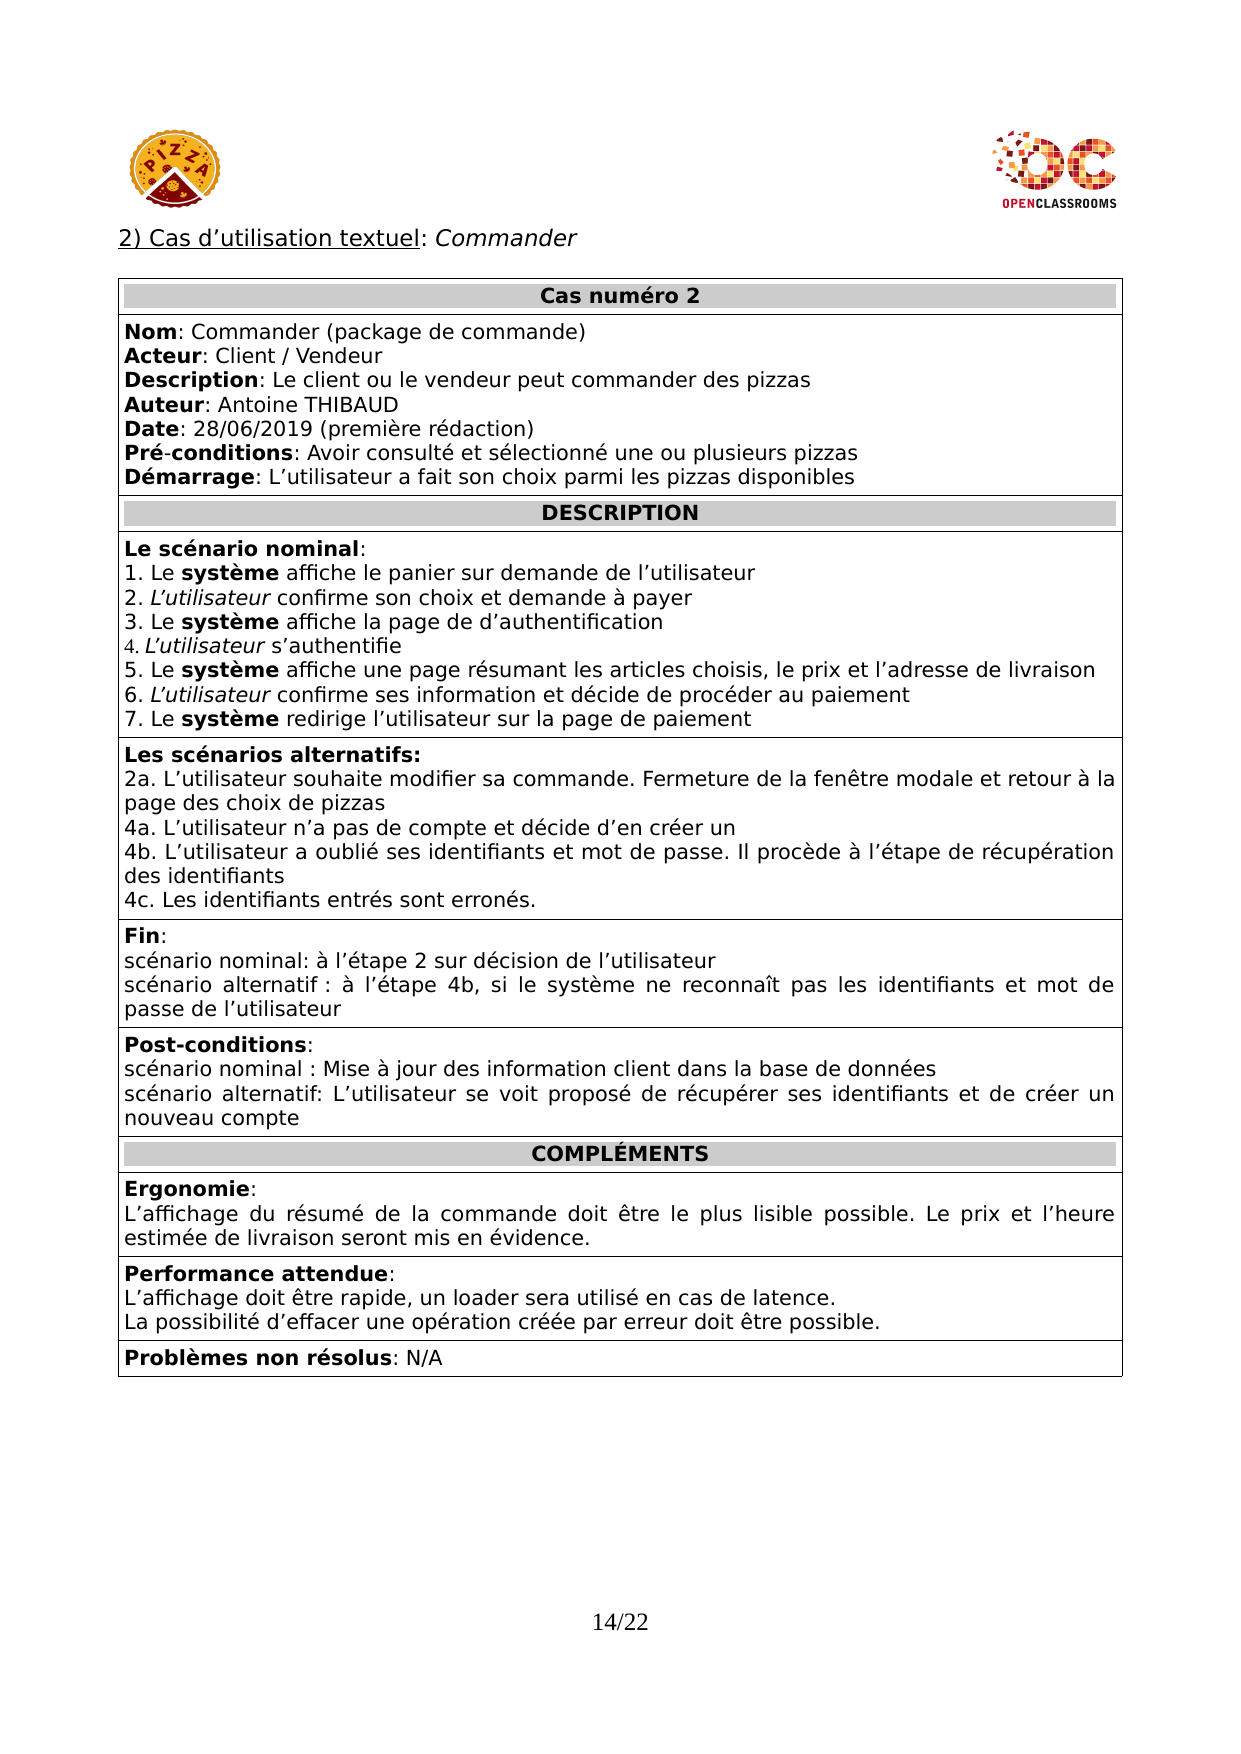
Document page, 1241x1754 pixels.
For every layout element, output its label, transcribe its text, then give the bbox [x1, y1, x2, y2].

text 2) Cas d’utilisation textuel: Commander [118, 225, 1122, 251]
table_cell Ergonomie: L’affichage du résumé de la commande doit être le plus lisible possible. Le prix et l’heure estimée de livraison seront mis en évidence. [119, 1173, 1122, 1256]
table_cell Fin: scénario nominal: à l’étape 2 sur décision de l’utilisateur scénario alternatif : à l’étape 4b, si le système ne reconnaît pas les identifiants et mot de passe de l’utilisateur [119, 920, 1122, 1027]
table_cell Problèmes non résolus: N/A [119, 1341, 1122, 1376]
picture [987, 122, 1121, 216]
table_cell Performance attendue: L’affichage doit être rapide, un loader sera utilisé en cas de latence. La possibilité d’effacer une opération créée par erreur doit être possible. [119, 1257, 1122, 1340]
table_cell Les scénarios alternatifs: 2a. L’utilisateur souhaite modifier sa commande. Fermeture de la fenêtre modale et retour à la page des choix de pizzas 4a. L’utilisateur n’a pas de compte et décide d’en créer un 4b. L’utilisateur a oublié ses identifiants et mot de passe. Il procède à l’étape de récupération des identifiants 4c. Les identifiants entrés sont erronés. [119, 738, 1122, 918]
table_cell Nom: Commander (package de commande) Acteur: Client / Vendeur Description: Le client ou le vendeur peut commander des pizzas Auteur: Antoine THIBAUD Date: 28/06/2019 (première rédaction) Pré-conditions: Avoir consulté et sélectionné une ou plusieurs pizzas Démarrage: L’utilisateur a fait son choix parmi les pizzas disponibles [119, 315, 1122, 495]
table_header Cas numéro 2 [119, 279, 1122, 314]
table_cell COMPLÉMENTS [119, 1137, 1122, 1172]
picture [120, 121, 230, 216]
table_cell Le scénario nominal: 1. Le système affiche le panier sur demande de l’utilisateur 2. L’utilisateur confirme son choix et demande à payer 3. Le système affiche la page de d’authentification 4. L’utilisateur s’authentifie 5. Le système affiche une page résumant les articles choisis, le prix et l’adresse de livraison 6. L’utilisateur confirme ses information et décide de procéder au paiement 7. Le système redirige l’utilisateur sur la page de paiement [119, 532, 1122, 737]
table_cell Post-conditions: scénario nominal : Mise à jour des information client dans la base de données scénario alternatif: L’utilisateur se voit proposé de récupérer ses identifiants et de créer un nouveau compte [119, 1028, 1122, 1136]
table_cell DESCRIPTION [119, 496, 1122, 531]
